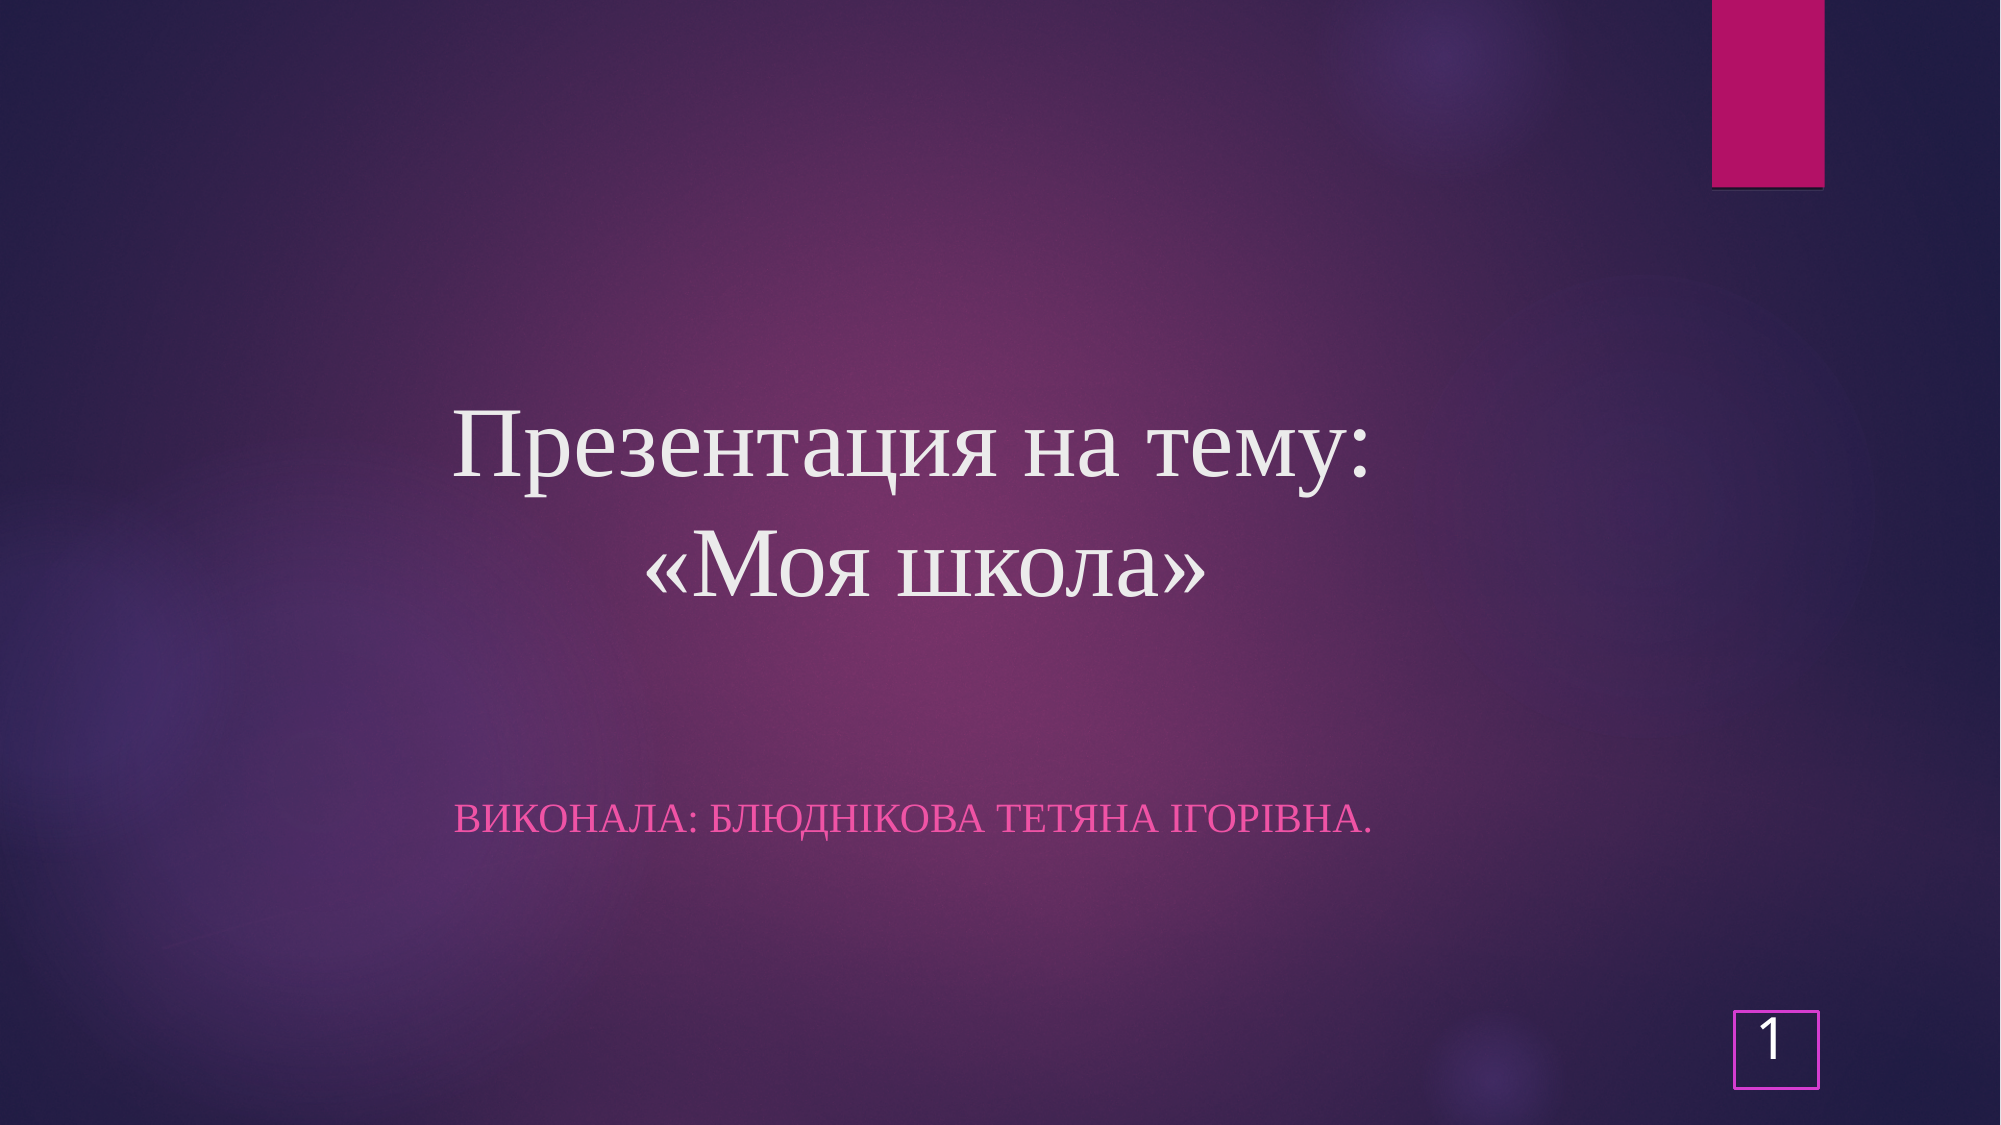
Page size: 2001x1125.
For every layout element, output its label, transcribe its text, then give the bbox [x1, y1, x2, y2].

subtitle Виконала: Блюднікова Тетяна ігорівна. [189, 783, 1638, 925]
slide_number [1704, 1001, 1840, 1089]
title Презентация на тему: «Моя школа» [189, 237, 1638, 783]
slide_number [1736, 1013, 1817, 1087]
picture [0, 0, 2001, 1125]
